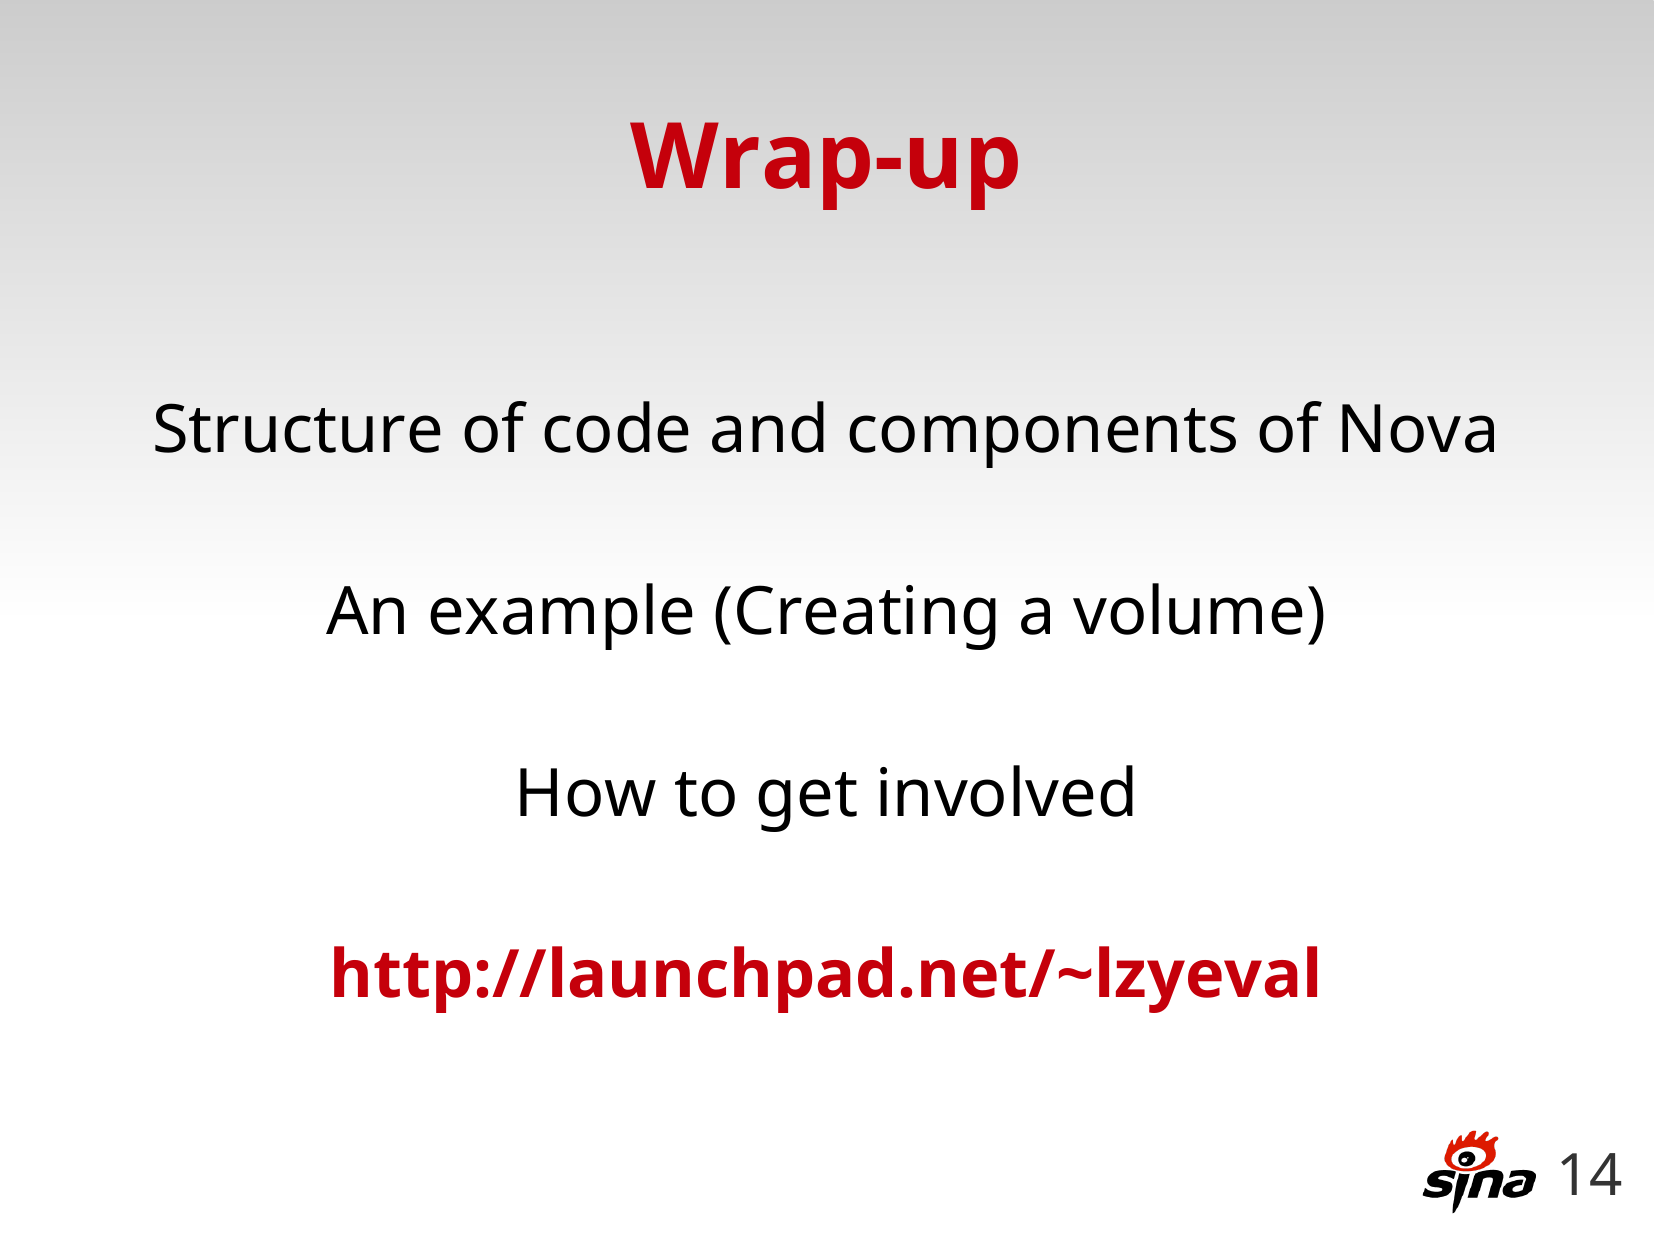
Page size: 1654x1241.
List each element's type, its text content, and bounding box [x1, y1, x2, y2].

picture [1394, 1109, 1564, 1241]
subtitle Structure of code and components of Nova An example (Creating a volume) How to get involved http://launchpad.net/~lzyeval [82, 290, 1571, 1109]
title Wrap-up [82, 49, 1571, 257]
